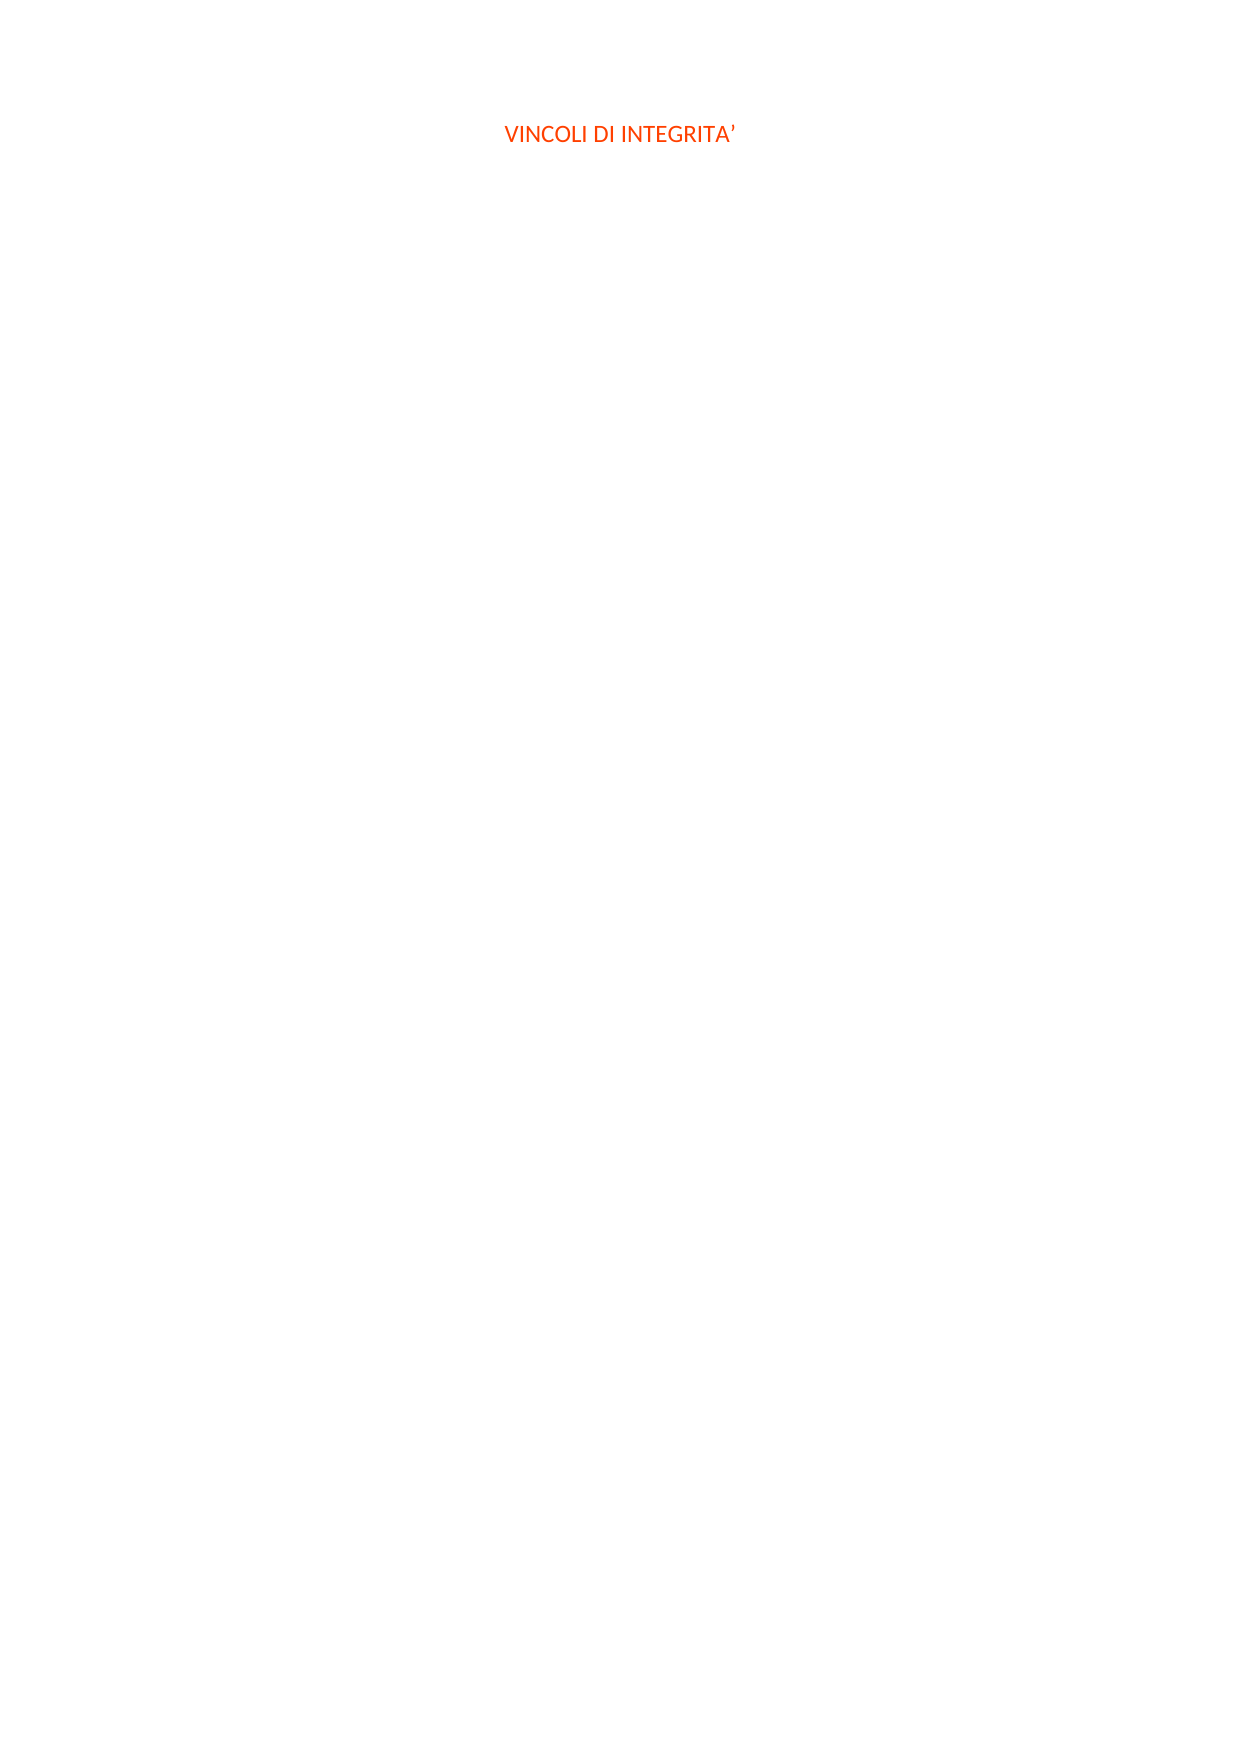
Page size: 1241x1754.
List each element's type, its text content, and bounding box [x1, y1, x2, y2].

text VINCOLI DI INTEGRITA’ [118, 118, 1122, 149]
